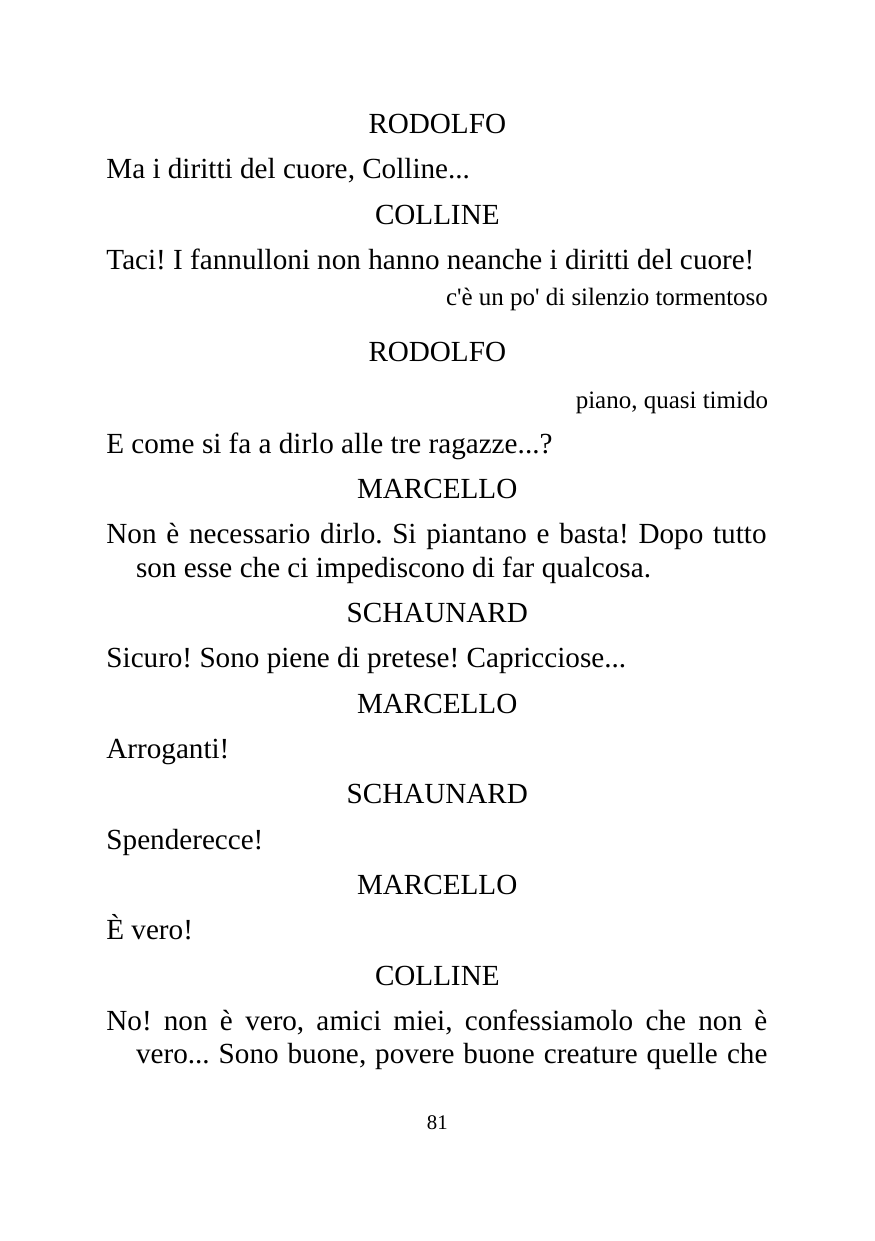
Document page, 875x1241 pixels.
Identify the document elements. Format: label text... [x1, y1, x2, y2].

text No! non è vero, amici miei, confessiamolo che non è vero... Sono buone, povere buone creature quelle che [106, 1003, 768, 1070]
text MARCELLO [106, 867, 768, 901]
text E come si fa a dirlo alle tre ragazze...? [106, 426, 768, 459]
text RODOLFO [106, 106, 768, 140]
text Taci! I fannulloni non hanno neanche i diritti del cuore! [106, 242, 768, 276]
text MARCELLO [106, 686, 768, 719]
text RODOLFO [106, 334, 768, 367]
text SCHAUNARD [106, 776, 768, 810]
text Ma i diritti del cuore, Colline... [106, 152, 768, 185]
text MARCELLO [106, 471, 768, 504]
text Spenderecce! [106, 822, 768, 855]
text Arroganti! [106, 731, 768, 765]
text È vero! [106, 912, 768, 946]
text piano, quasi timido [342, 385, 768, 414]
text COLLINE [106, 958, 768, 991]
text SCHAUNARD [106, 595, 768, 629]
text COLLINE [106, 197, 768, 230]
text Non è necessario dirlo. Si piantano e basta! Dopo tutto son esse che ci impediscono di far qualcosa. [106, 516, 768, 583]
text c'è un po' di silenzio tormentoso [342, 282, 768, 310]
text Sicuro! Sono piene di pretese! Capricciose... [106, 641, 768, 674]
